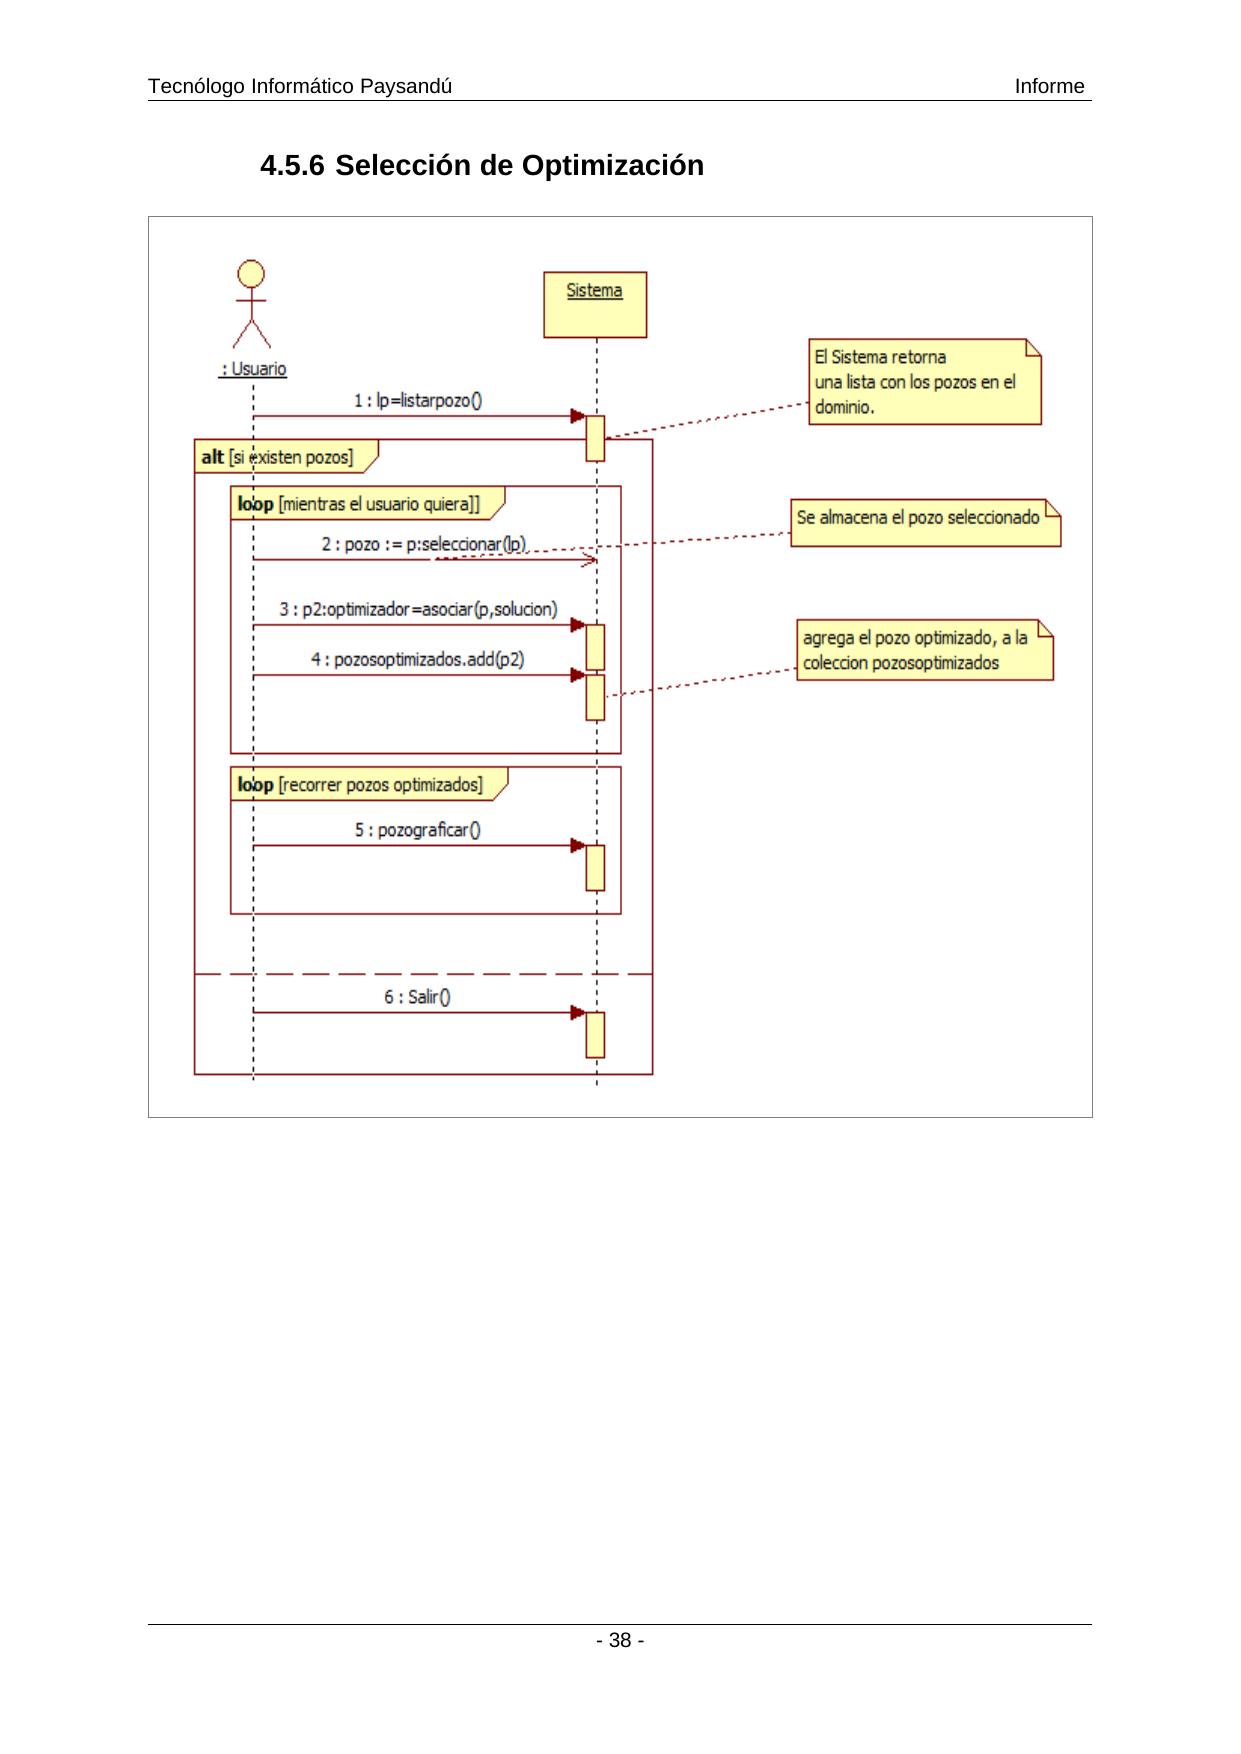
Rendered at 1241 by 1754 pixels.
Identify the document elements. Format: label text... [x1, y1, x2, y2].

picture [164, 225, 1077, 1109]
subtitle Selección de Optimización [260, 148, 1092, 181]
